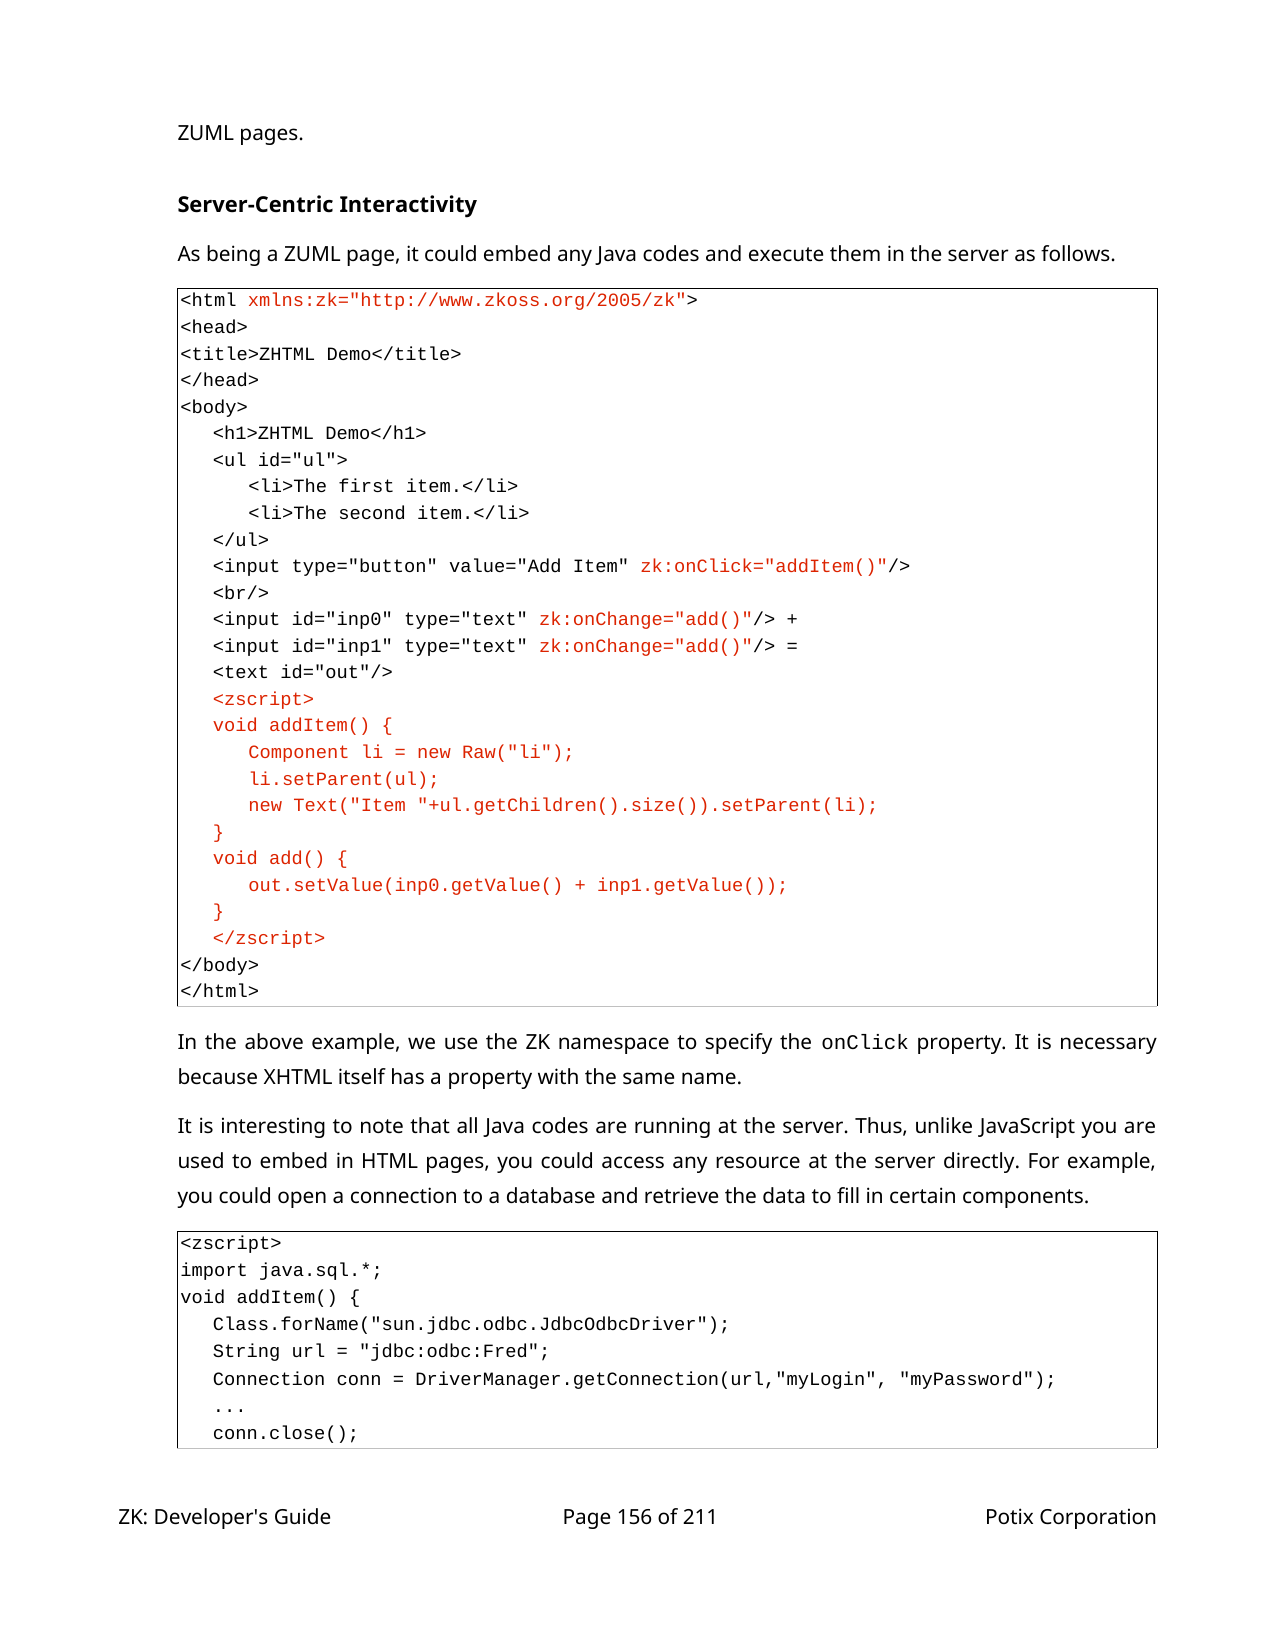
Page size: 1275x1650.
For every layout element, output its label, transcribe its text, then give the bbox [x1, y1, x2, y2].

text Connection conn = DriverManager.getConnection(url,"myLogin", "myPassword"); [178, 1366, 1157, 1391]
text ... [178, 1394, 1157, 1418]
text import java.sql.*; [178, 1258, 1157, 1282]
text void addItem() { [178, 1285, 1157, 1309]
text Class.forName("sun.jdbc.odbc.JdbcOdbcDriver"); [178, 1312, 1157, 1336]
text As being a ZUML page, it could embed any Java codes and execute them in the server as follows. [177, 239, 1157, 268]
text conn.close(); [178, 1421, 1157, 1448]
text ZUML pages. [177, 118, 1157, 146]
text String url = "jdbc:odbc:Fred"; [178, 1339, 1157, 1363]
text <html xmlns:zk="http://www.zkoss.org/2005/zk"> <head> <title>ZHTML Demo</title> </head> <body> <h1>ZHTML Demo</h1> <ul id="ul"> <li>The first item.</li> <li>The second item.</li> </ul> <input type="button" value="Add Item" zk:onClick="addItem()"/> <br/> <input id="inp0" type="text" zk:onChange="add()"/> + <input id="inp1" type="text" zk:onChange="add()"/> = <text id="out"/> <zscript> void addItem() { Component li = new Raw("li"); li.setParent(ul); new Text("Item "+ul.getChildren().size()).setParent(li); } void add() { out.setValue(inp0.getValue() + inp1.getValue()); } </zscript> </body> </html> [178, 289, 1157, 1006]
text <zscript> [178, 1232, 1157, 1255]
subtitle Server-Centric Interactivity [177, 189, 1157, 219]
text In the above example, we use the ZK namespace to specify the onClick property. It is necessary because XHTML itself has a property with the same name. [177, 1027, 1157, 1091]
text It is interesting to note that all Java codes are running at the server. Thus, unlike JavaScript you are used to embed in HTML pages, you could access any resource at the server directly. For example, you could open a connection to a database and retrieve the data to fill in certain components. [177, 1111, 1157, 1210]
